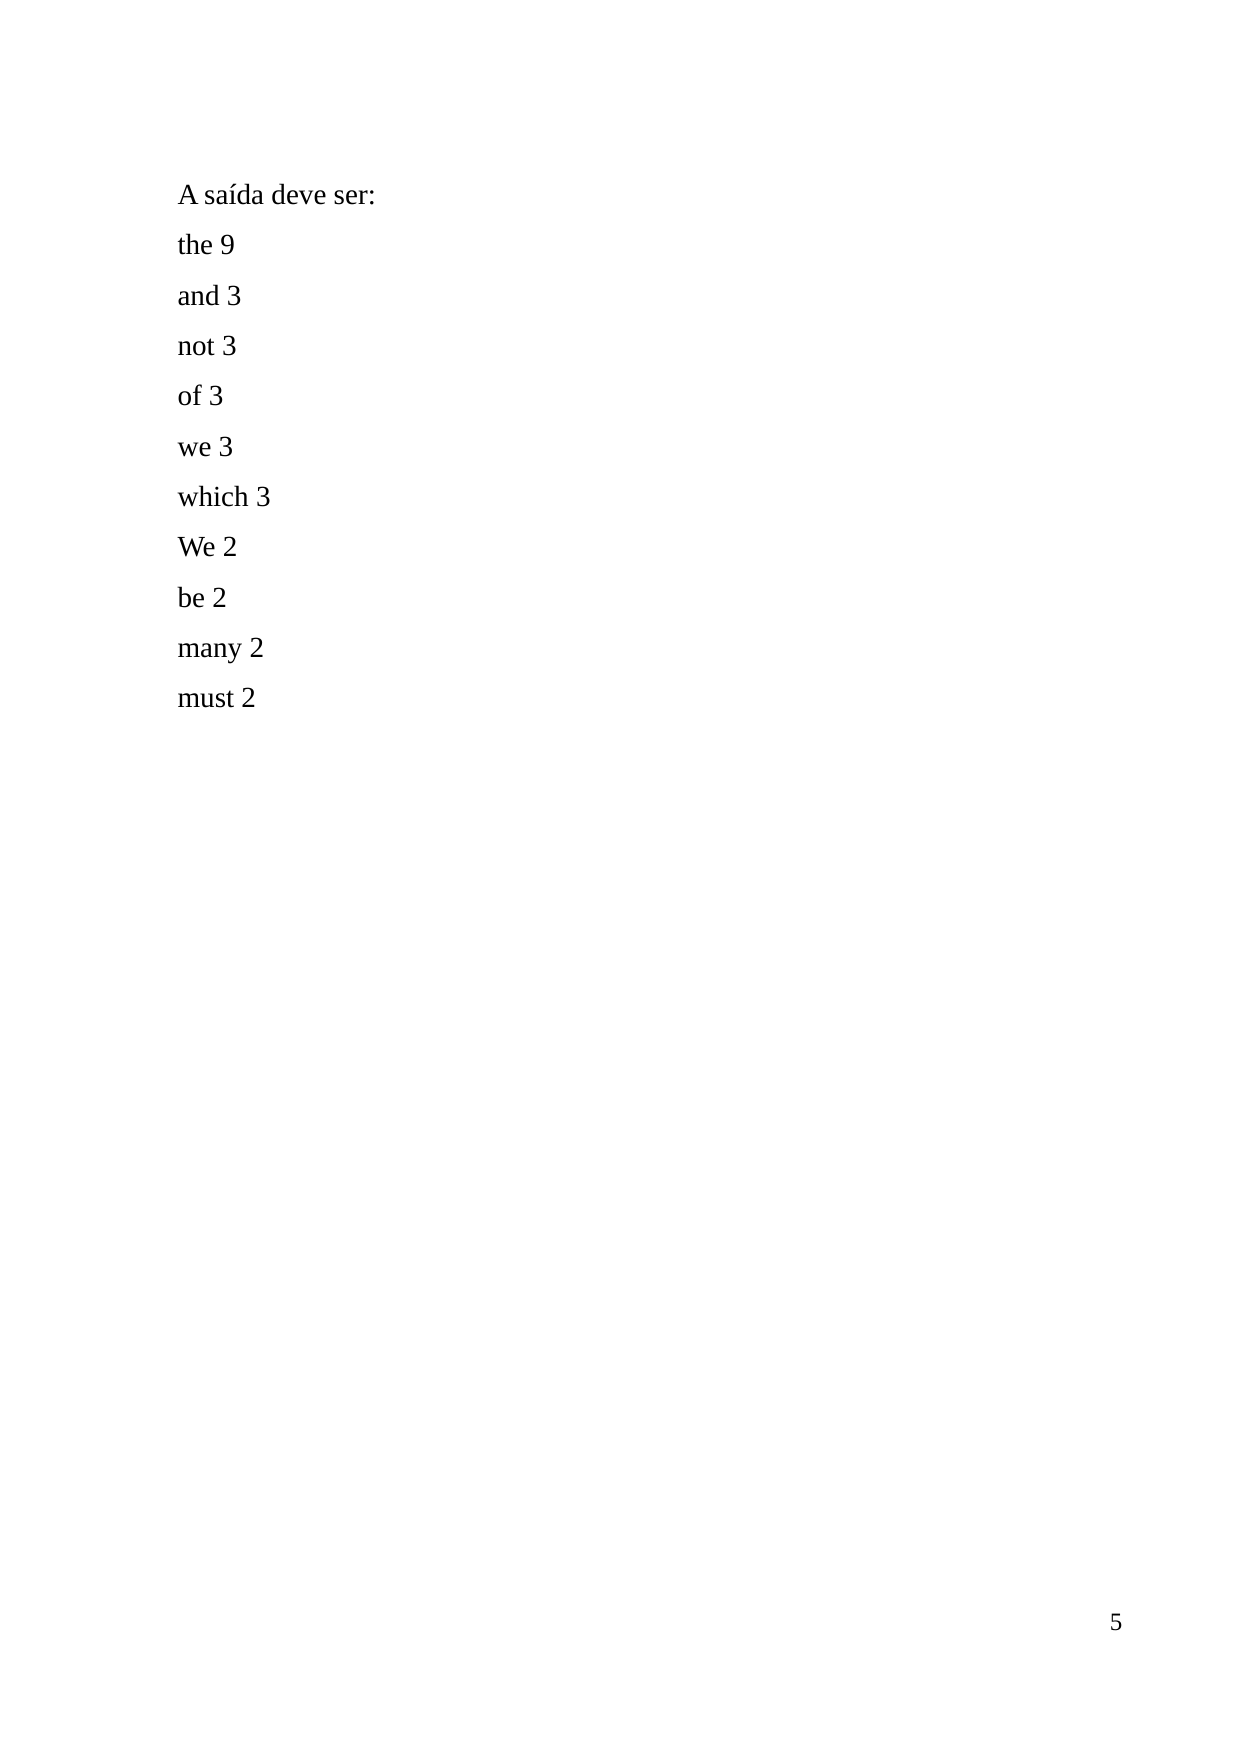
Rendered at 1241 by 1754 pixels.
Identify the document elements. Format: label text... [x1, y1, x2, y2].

text not 3 [177, 328, 1122, 362]
text of 3 [177, 378, 1122, 412]
text the 9 [177, 227, 1122, 261]
text which 3 [177, 479, 1122, 513]
text We 2 [177, 529, 1122, 563]
text A saída deve ser: [177, 177, 1122, 211]
text must 2 [177, 680, 1122, 714]
text and 3 [177, 278, 1122, 311]
text we 3 [177, 429, 1122, 462]
text many 2 [177, 630, 1122, 663]
text be 2 [177, 580, 1122, 613]
